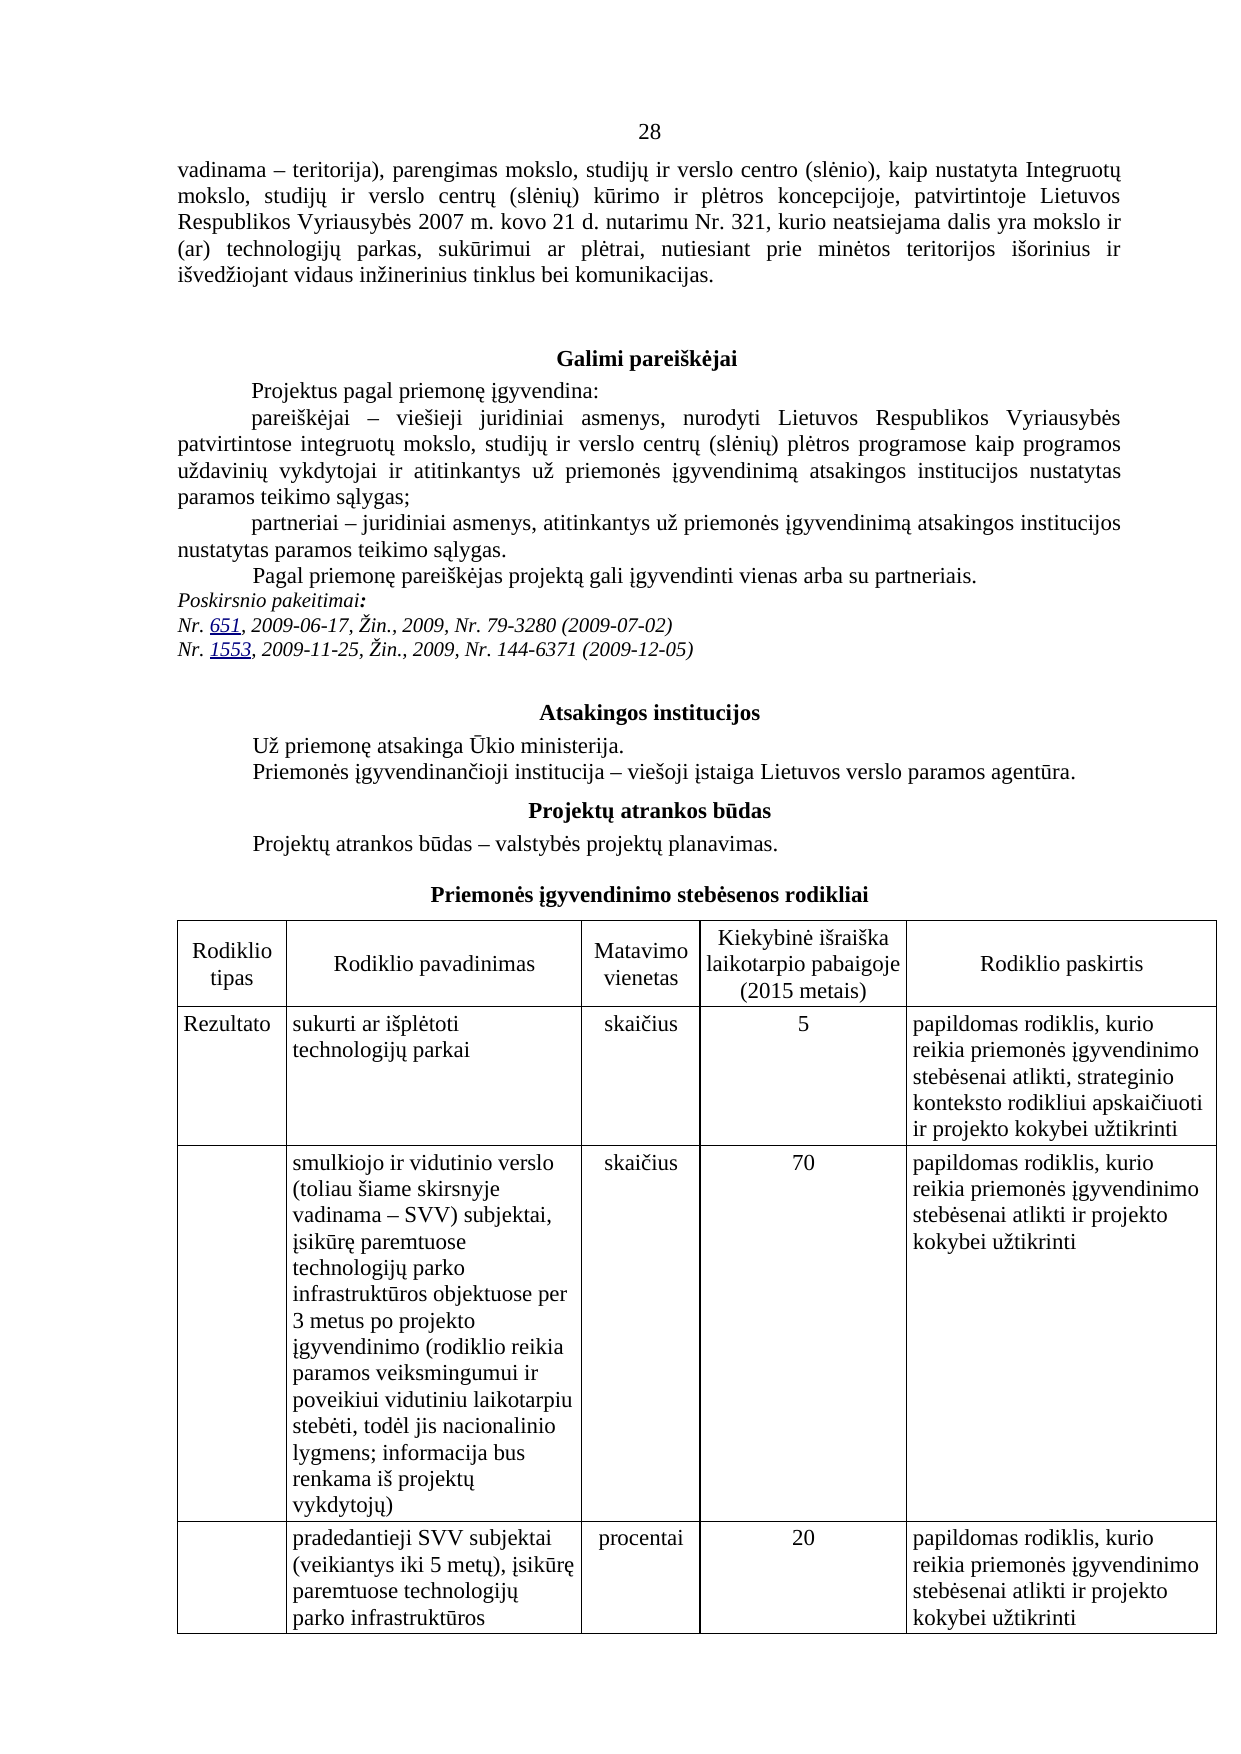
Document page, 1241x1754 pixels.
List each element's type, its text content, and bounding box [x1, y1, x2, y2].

text Priemonės įgyvendinimo stebėsenos rodikliai [177, 881, 1122, 908]
table_cell smulkiojo ir vidutinio verslo (toliau šiame skirsnyje vadinama – SVV) subjektai, įsikūrę paremtuose technologijų parko infrastruktūros objektuose per 3 metus po projekto įgyvendinimo (rodiklio reikia paramos veiksmingumui ir poveikiui vidutiniu laikotarpiu stebėti, todėl jis nacionalinio lygmens; informacija bus renkama iš projektų vykdytojų) [287, 1146, 581, 1521]
text Galimi pareiškėjai [177, 345, 1122, 371]
text Projektus pagal priemonę įgyvendina: [177, 378, 1122, 404]
table_cell papildomas rodiklis, kurio reikia priemonės įgyvendinimo stebėsenai atlikti ir projekto kokybei užtikrinti [907, 1146, 1216, 1521]
table_header Rodiklio paskirtis [907, 921, 1216, 1006]
table_cell 20 [701, 1522, 906, 1633]
text Nr. 1553, 2009-11-25, Žin., 2009, Nr. 144-6371 (2009-12-05) [177, 637, 1122, 661]
text pareiškėjai – viešieji juridiniai asmenys, nurodyti Lietuvos Respublikos Vyriausybės patvirtintose integruotų mokslo, studijų ir verslo centrų (slėnių) plėtros programose kaip programos uždavinių vykdytojai ir atitinkantys už priemonės įgyvendinimą atsakingos institucijos nustatytas paramos teikimo sąlygas; [177, 404, 1122, 509]
table_header Rodiklio tipas [178, 921, 286, 1006]
text Pagal priemonę pareiškėjas projektą gali įgyvendinti vienas arba su partneriais. [177, 562, 1122, 588]
text vadinama – teritorija), parengimas mokslo, studijų ir verslo centro (slėnio), kaip nustatyta Integruotų mokslo, studijų ir verslo centrų (slėnių) kūrimo ir plėtros koncepcijoje, patvirtintoje Lietuvos Respublikos Vyriausybės 2007 m. kovo 21 d. nutarimu Nr. 321, kurio neatsiejama dalis yra mokslo ir (ar) technologijų parkas, sukūrimui ar plėtrai, nutiesiant prie minėtos teritorijos išorinius ir išvedžiojant vidaus inžinerinius tinklus bei komunikacijas. [177, 156, 1122, 287]
text Už priemonę atsakinga Ūkio ministerija. [177, 732, 1122, 758]
table_header Rodiklio pavadinimas [287, 921, 581, 1006]
text Atsakingos institucijos [177, 699, 1122, 726]
table_cell [178, 1146, 286, 1521]
table_cell [178, 1522, 286, 1633]
table_cell Rezultato [178, 1007, 286, 1145]
table_cell pradedantieji SVV subjektai (veikiantys iki 5 metų), įsikūrę paremtuose technologijų parko infrastruktūros [287, 1522, 581, 1633]
table_header Matavimo vienetas [582, 921, 699, 1006]
text Projektų atrankos būdas – valstybės projektų planavimas. [177, 830, 1122, 856]
text Nr. 651, 2009-06-17, Žin., 2009, Nr. 79-3280 (2009-07-02) [177, 612, 1122, 637]
table_cell papildomas rodiklis, kurio reikia priemonės įgyvendinimo stebėsenai atlikti ir projekto kokybei užtikrinti [907, 1522, 1216, 1633]
table_header Kiekybinė išraiška laikotarpio pabaigoje (2015 metais) [701, 921, 906, 1006]
table_cell papildomas rodiklis, kurio reikia priemonės įgyvendinimo stebėsenai atlikti, strateginio konteksto rodikliui apskaičiuoti ir projekto kokybei užtikrinti [907, 1007, 1216, 1145]
subtitle Poskirsnio pakeitimai: [177, 588, 1122, 612]
table_cell sukurti ar išplėtoti technologijų parkai [287, 1007, 581, 1145]
text Projektų atrankos būdas [177, 797, 1122, 824]
text partneriai – juridiniai asmenys, atitinkantys už priemonės įgyvendinimą atsakingos institucijos nustatytas paramos teikimo sąlygas. [177, 509, 1122, 562]
table_cell 5 [701, 1007, 906, 1145]
table_cell skaičius [582, 1146, 699, 1521]
table_cell skaičius [582, 1007, 699, 1145]
table_cell procentai [582, 1522, 699, 1633]
text Priemonės įgyvendinančioji institucija – viešoji įstaiga Lietuvos verslo paramos agentūra. [177, 758, 1122, 785]
table_cell 70 [701, 1146, 906, 1521]
